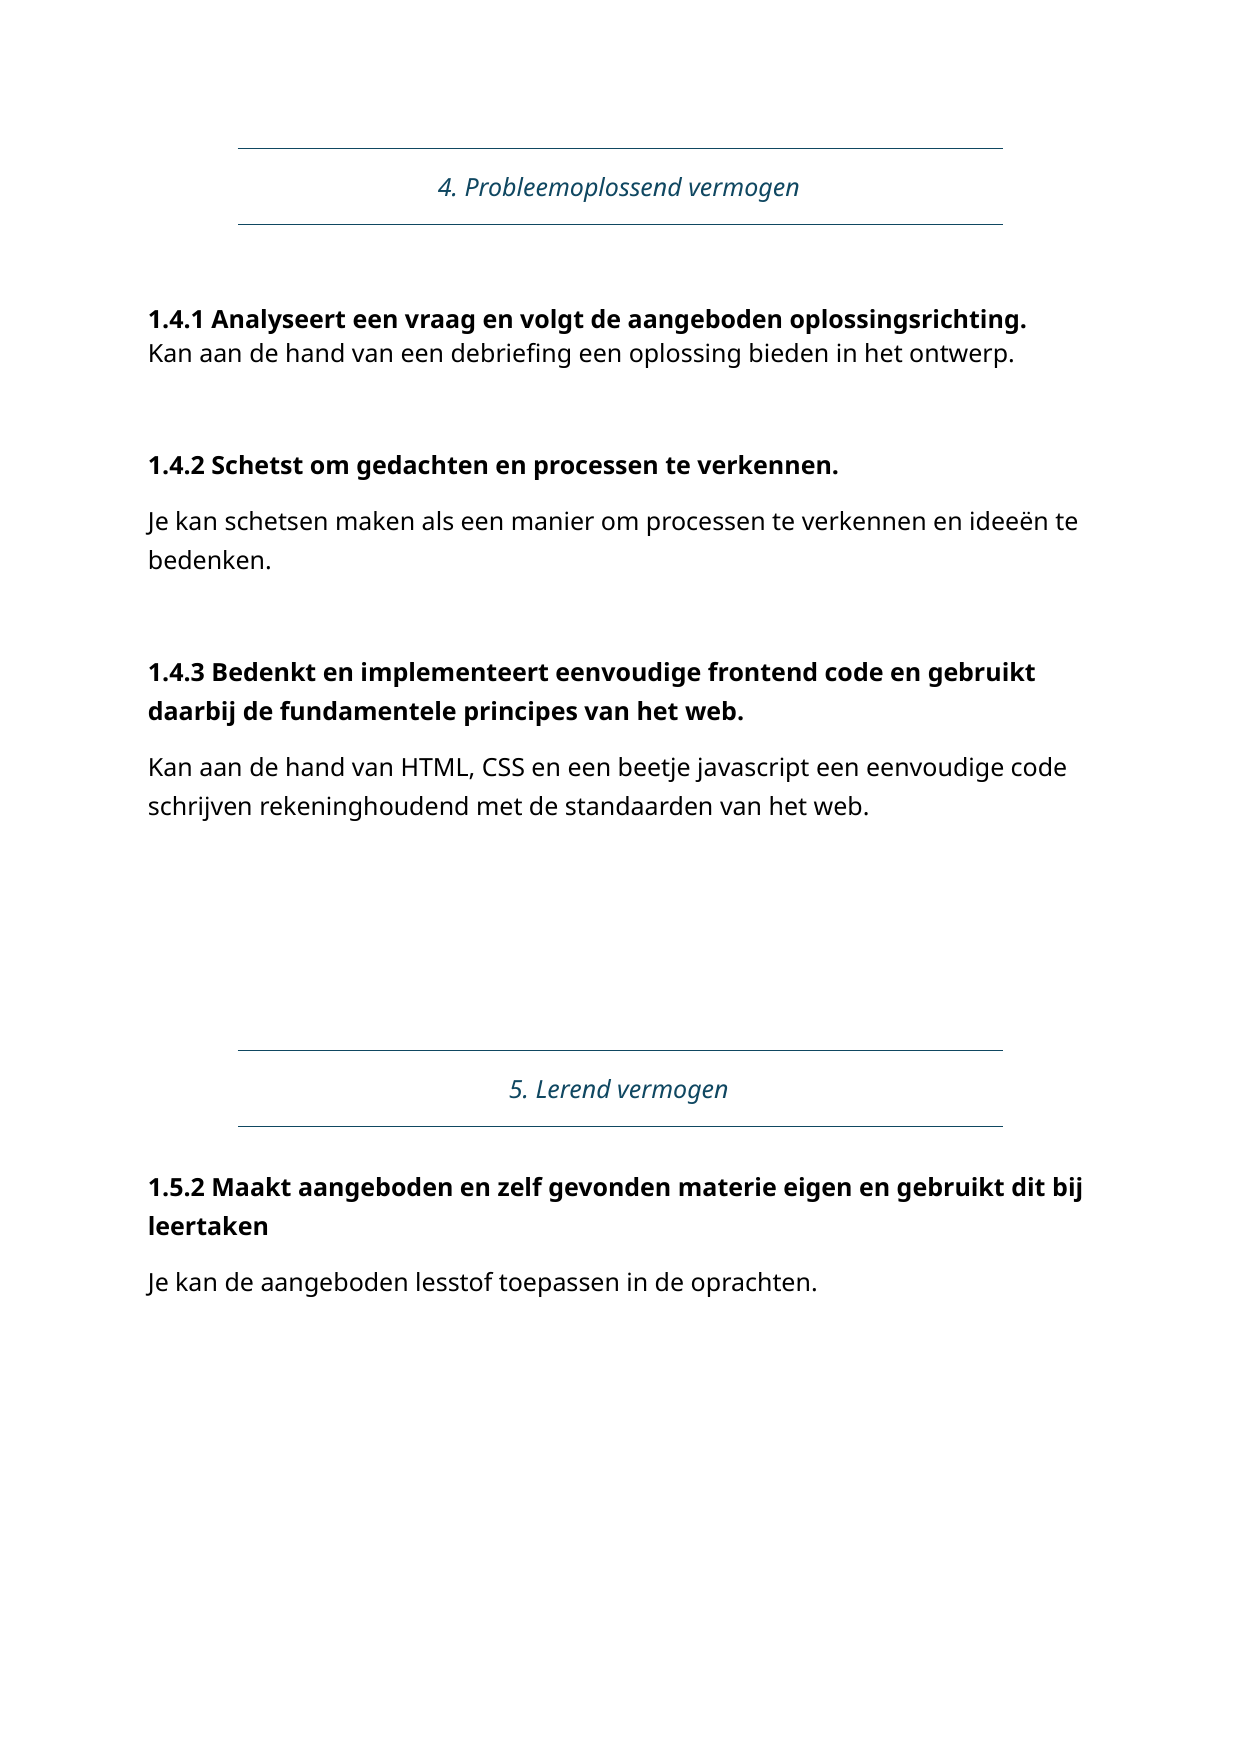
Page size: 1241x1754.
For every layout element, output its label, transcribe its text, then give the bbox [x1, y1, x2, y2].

text Je kan schetsen maken als een manier om processen te verkennen en ideeën te bedenken. [148, 504, 1093, 577]
text Kan aan de hand van HTML, CSS en een beetje javascript een eenvoudige code schrijven rekeninghoudend met de standaarden van het web. [148, 749, 1093, 823]
text 5. Lerend vermogen [238, 1051, 1003, 1126]
text 1.4.2 Schetst om gedachten en processen te verkennen. [148, 448, 1093, 482]
text 4. Probleemoplossend vermogen [238, 149, 1003, 224]
text 1.4.1 Analyseert een vraag en volgt de aangeboden oplossingsrichting. [148, 302, 1093, 336]
text 1.4.3 Bedenkt en implementeert eenvoudige frontend code en gebruikt daarbij de fundamentele principes van het web. [148, 654, 1093, 728]
text Kan aan de hand van een debriefing een oplossing bieden in het ontwerp. [148, 336, 1093, 370]
text 1.5.2 Maakt aangeboden en zelf gevonden materie eigen en gebruikt dit bij leertaken [148, 1170, 1093, 1243]
text Je kan de aangeboden lesstof toepassen in de oprachten. [148, 1265, 1093, 1299]
